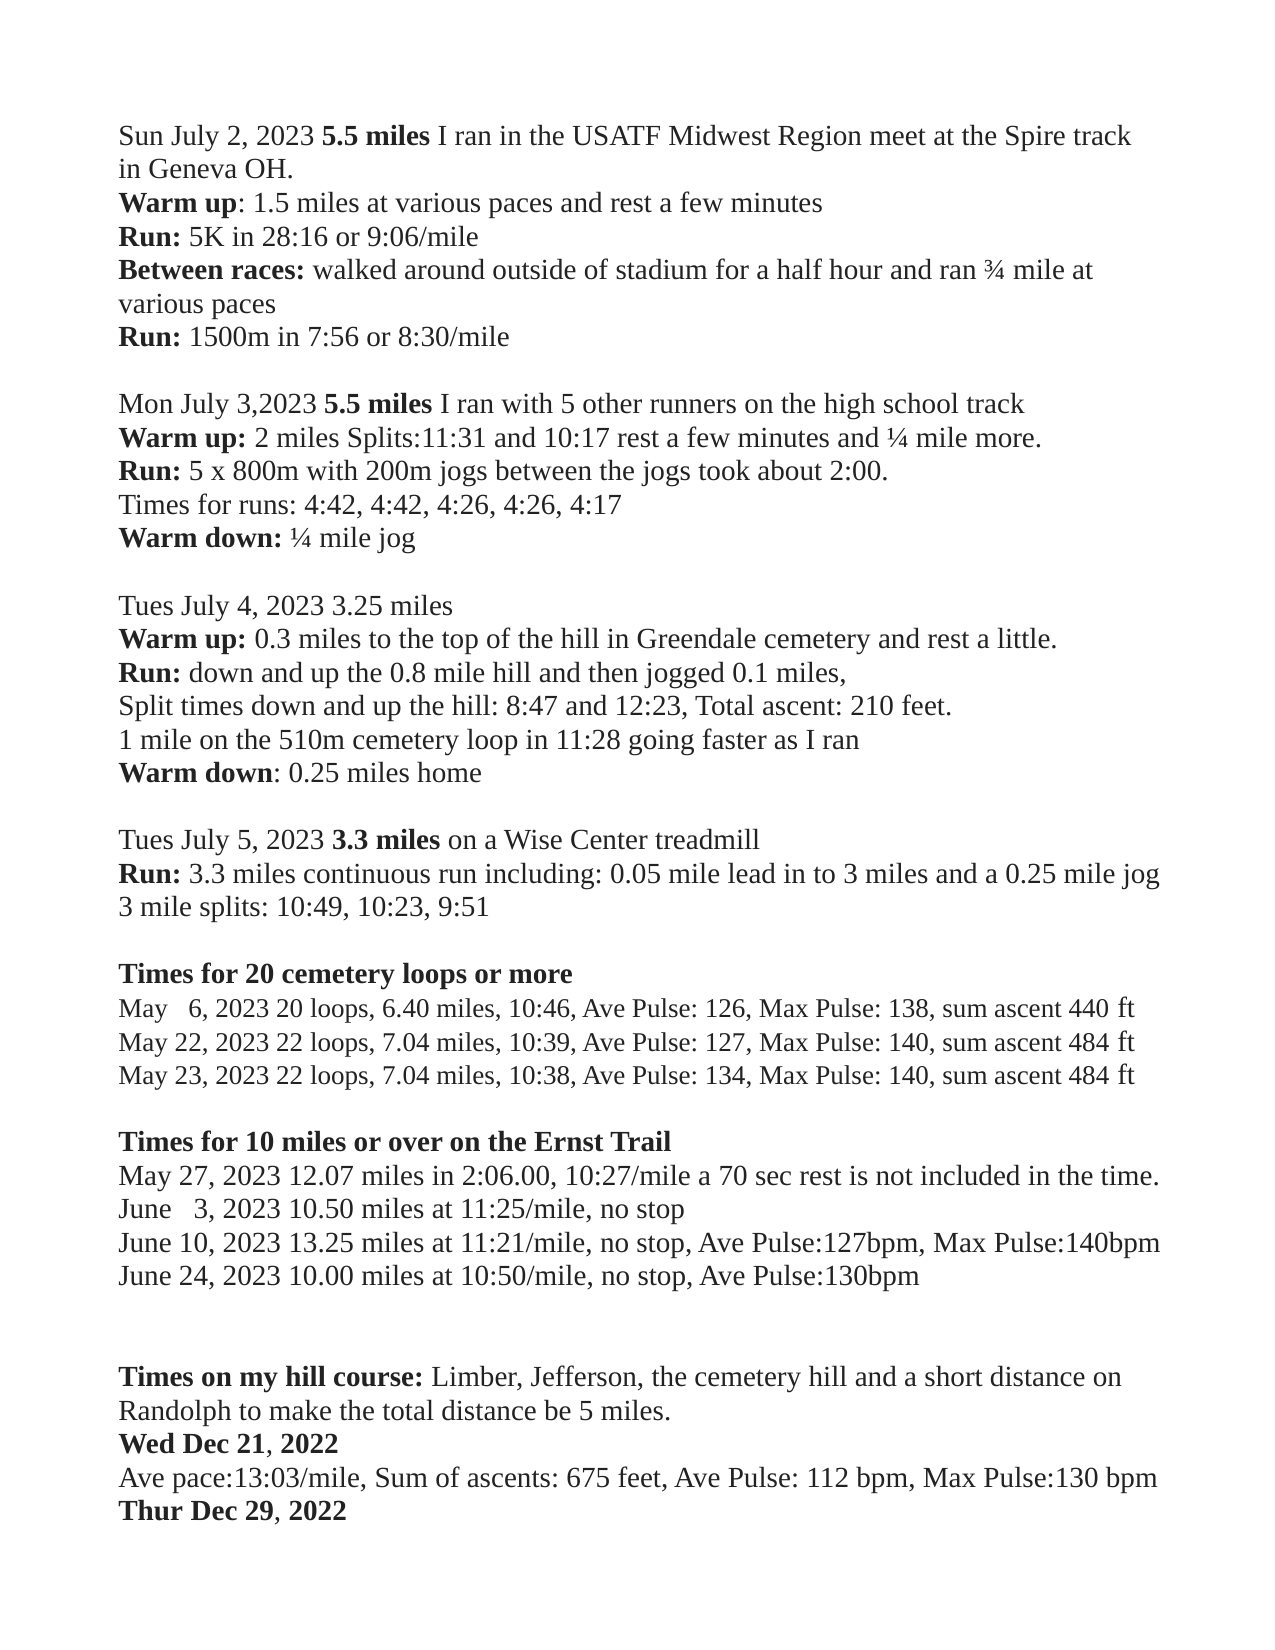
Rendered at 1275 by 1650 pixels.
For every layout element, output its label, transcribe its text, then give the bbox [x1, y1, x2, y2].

text Sun July 2, 2023 5.5 miles I ran in the USATF Midwest Region meet at the Spire track in Geneva OH. [118, 118, 1161, 185]
text Warm up: 0.3 miles to the top of the hill in Greendale cemetery and rest a little. [118, 621, 1161, 655]
text Run: down and up the 0.8 mile hill and then jogged 0.1 miles, [118, 655, 1161, 688]
text May 23, 2023 22 loops, 7.04 miles, 10:38, Ave Pulse: 134, Max Pulse: 140, sum ascent 484 ft [118, 1057, 1161, 1091]
text Warm up: 1.5 miles at various paces and rest a few minutes [118, 185, 1161, 219]
text May 27, 2023 12.07 miles in 2:06.00, 10:27/mile a 70 sec rest is not included in the time. [118, 1158, 1161, 1191]
text Times for 10 miles or over on the Ernst Trail [118, 1124, 1161, 1158]
text Run: 5K in 28:16 or 9:06/mile [118, 219, 1161, 252]
text Warm up: 2 miles Splits:11:31 and 10:17 rest a few minutes and ¼ mile more. [118, 420, 1161, 453]
text Run: 1500m in 7:56 or 8:30/mile [118, 319, 1161, 353]
text Run: 5 x 800m with 200m jogs between the jogs took about 2:00. [118, 453, 1161, 487]
text June 24, 2023 10.00 miles at 10:50/mile, no stop, Ave Pulse:130bpm [118, 1258, 1161, 1292]
text Mon July 3,2023 5.5 miles I ran with 5 other runners on the high school track [118, 386, 1161, 420]
text Times for runs: 4:42, 4:42, 4:26, 4:26, 4:17 [118, 487, 1161, 521]
text Times for 20 cemetery loops or more [118, 957, 1161, 990]
text Ave pace:13:03/mile, Sum of ascents: 675 feet, Ave Pulse: 112 bpm, Max Pulse:130 bpm [118, 1460, 1161, 1493]
text 3 mile splits: 10:49, 10:23, 9:51 [118, 889, 1161, 923]
text Wed Dec 21, 2022 [118, 1426, 1161, 1460]
text 1 mile on the 510m cemetery loop in 11:28 going faster as I ran [118, 722, 1161, 755]
text June 3, 2023 10.50 miles at 11:25/mile, no stop [118, 1191, 1161, 1225]
text Warm down: ¼ mile jog [118, 521, 1161, 554]
text Times on my hill course: Limber, Jefferson, the cemetery hill and a short distance on Randolph to make the total distance be 5 miles. [118, 1359, 1161, 1426]
text Tues July 4, 2023 3.25 miles [118, 588, 1161, 621]
text Tues July 5, 2023 3.3 miles on a Wise Center treadmill [118, 822, 1161, 856]
text June 10, 2023 13.25 miles at 11:21/mile, no stop, Ave Pulse:127bpm, Max Pulse:140bpm [118, 1225, 1161, 1258]
text Run: 3.3 miles continuous run including: 0.05 mile lead in to 3 miles and a 0.25 mile jog [118, 856, 1161, 889]
text Split times down and up the hill: 8:47 and 12:23, Total ascent: 210 feet. [118, 688, 1161, 722]
text May 6, 2023 20 loops, 6.40 miles, 10:46, Ave Pulse: 126, Max Pulse: 138, sum ascent 440 ft [118, 990, 1161, 1024]
text Thur Dec 29, 2022 [118, 1493, 1161, 1527]
text Warm down: 0.25 miles home [118, 755, 1161, 789]
text May 22, 2023 22 loops, 7.04 miles, 10:39, Ave Pulse: 127, Max Pulse: 140, sum ascent 484 ft [118, 1024, 1161, 1057]
text Between races: walked around outside of stadium for a half hour and ran ¾ mile at various paces [118, 252, 1161, 319]
